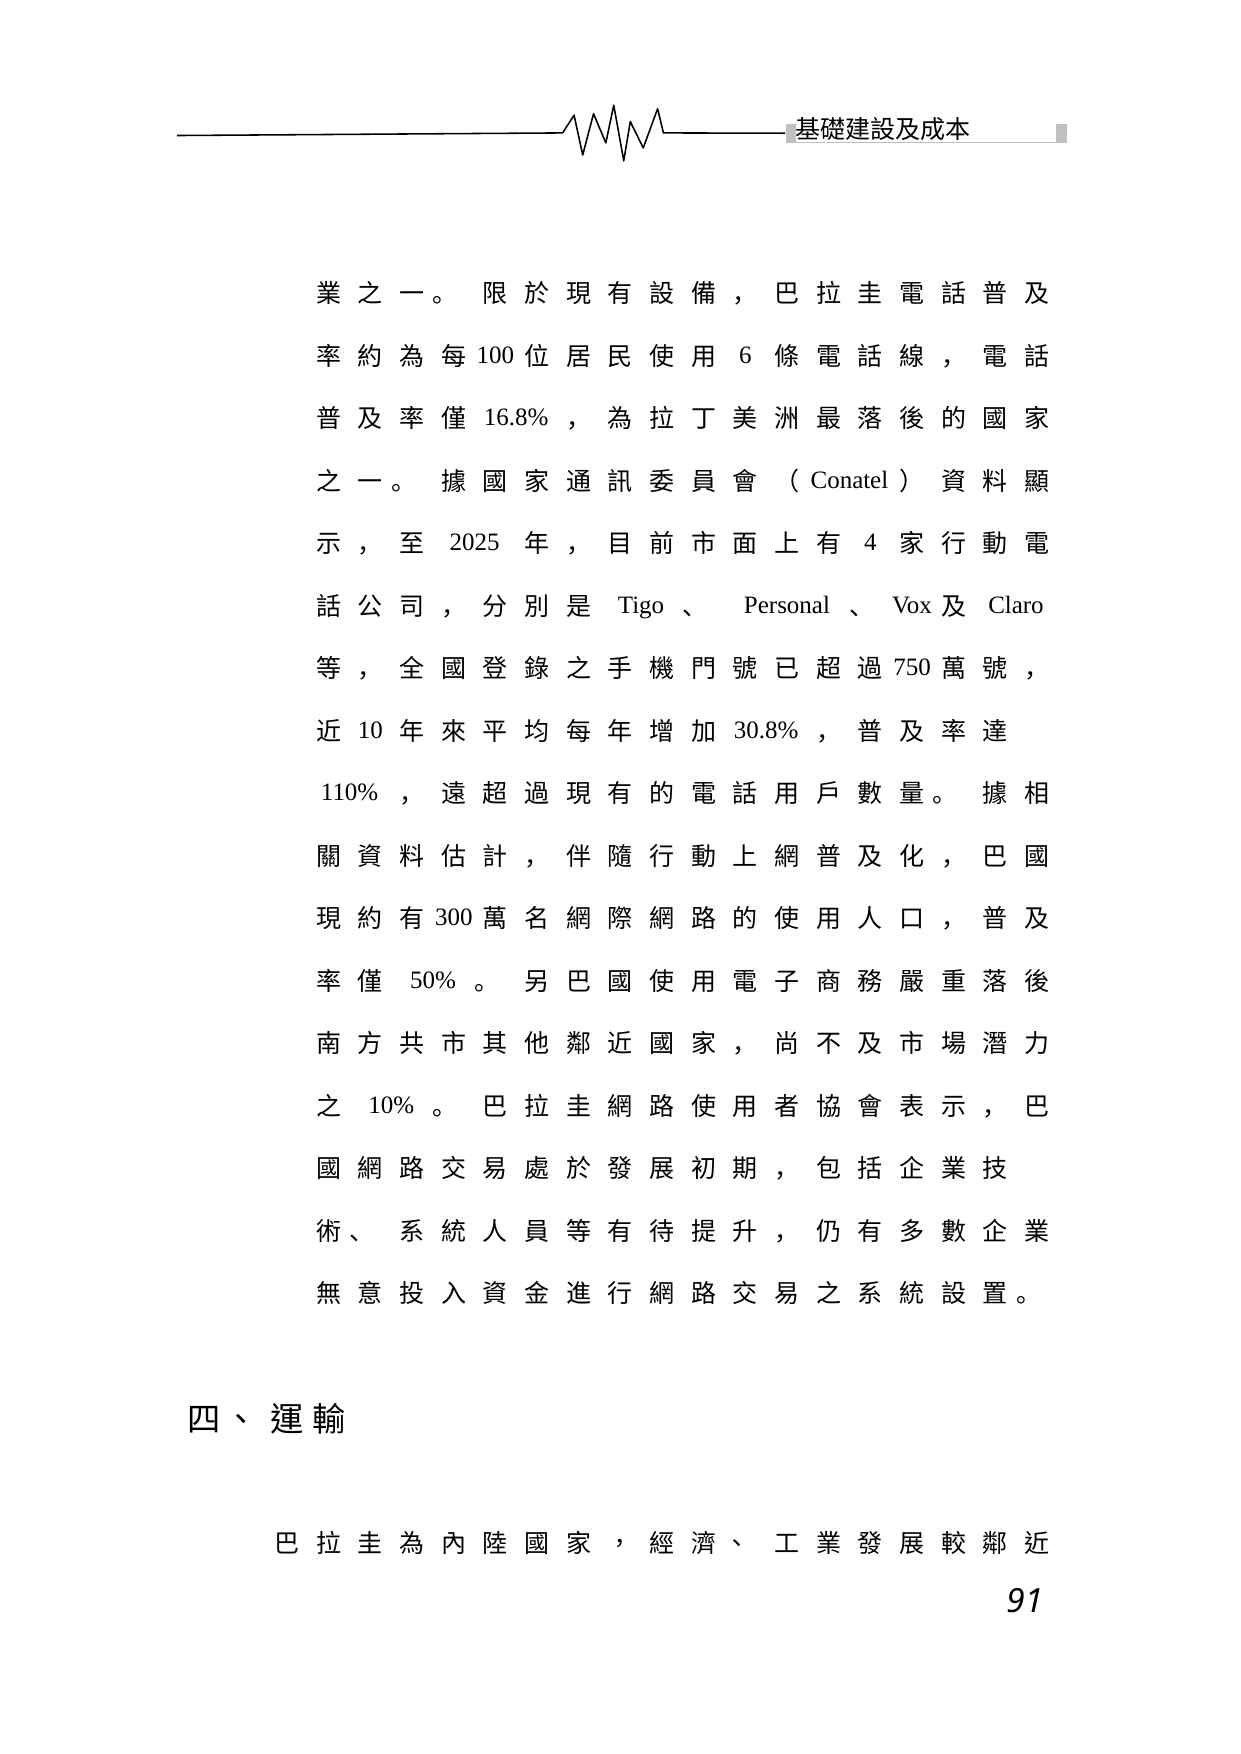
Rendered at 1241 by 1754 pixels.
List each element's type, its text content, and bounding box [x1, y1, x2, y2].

text 業之一。限於現有設備，巴拉圭電話普及率約為每100位居民使用6條電話線，電話普及率僅16.8%，為拉丁美洲最落後的國家之一。據國家通訊委員會（Conatel）資料顯示，至2025年，目前市面上有4家行動電話公司，分別是Tigo、Personal、Vox及Claro等，全國登錄之手機門號已超過750萬號，近10年來平均每年增加30.8%，普及率達110%，遠超過現有的電話用戶數量。據相關資料估計，伴隨行動上網普及化，巴國現約有300萬名網際網路的使用人口，普及率僅50%。另巴國使用電子商務嚴重落後南方共市其他鄰近國家，尚不及市場潛力之10%。巴拉圭網路使用者協會表示，巴國網路交易處於發展初期，包括企業技術、系統人員等有待提升，仍有多數企業無意投入資金進行網路交易之系統設置。 [281, 250, 1058, 1313]
text 巴拉圭為內陸國家，經濟、工業發展較鄰近 [183, 1500, 1058, 1563]
text 四、運輸 [183, 1375, 1058, 1438]
